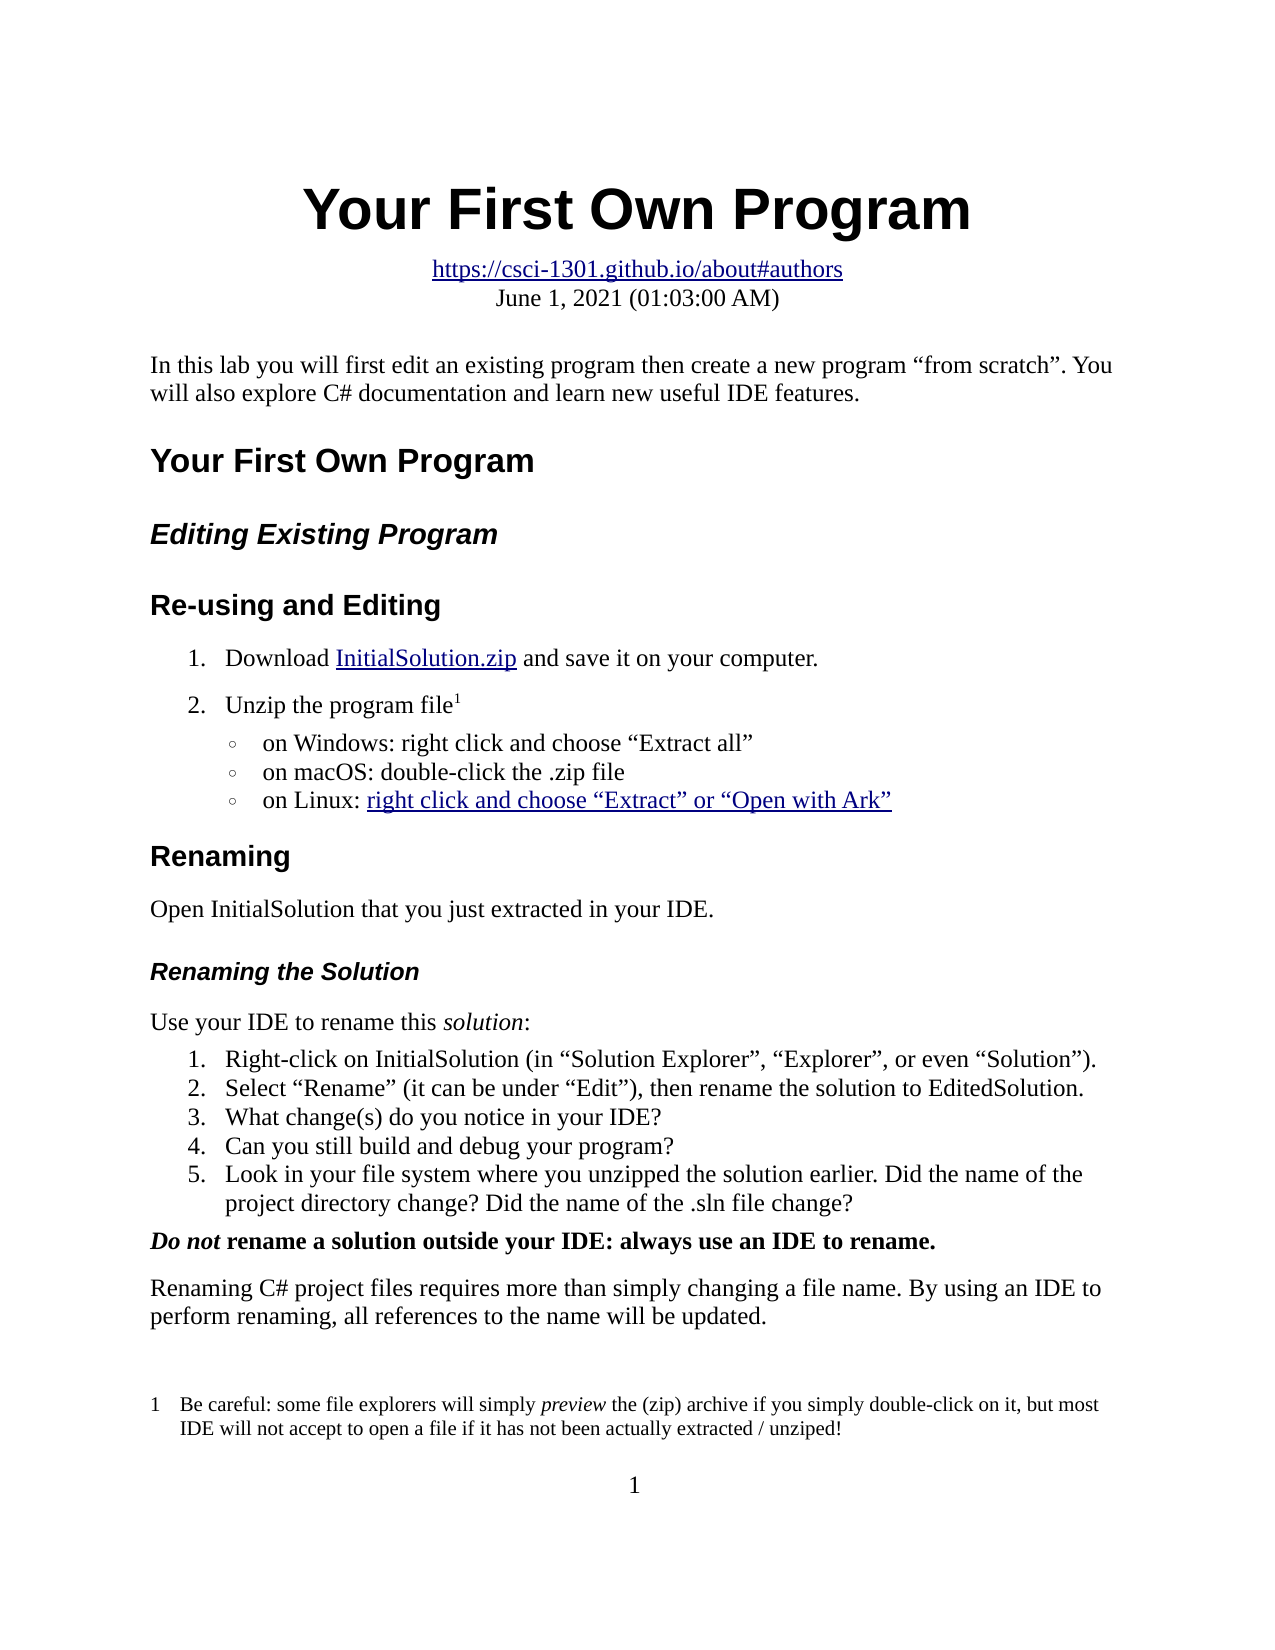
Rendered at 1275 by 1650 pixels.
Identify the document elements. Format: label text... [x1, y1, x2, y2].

text June 1, 2021 (01:03:00 AM) [150, 283, 1125, 312]
text In this lab you will first edit an existing program then create a new program “from scratch”. You will also explore C# documentation and learn new useful IDE features. [150, 350, 1125, 407]
list Select “Rename” (it can be under “Edit”), then rename the solution to EditedSolution. [187, 1073, 1125, 1102]
subtitle Editing Existing Program [150, 517, 1125, 551]
list on macOS: double-click the .zip file [225, 757, 1125, 785]
list on Windows: right click and choose “Extract all” [225, 728, 1125, 757]
list Be careful: some file explorers will simply preview the (zip) archive if you simply double-click on it, but most IDE will not accept to open a file if it has not been actually extracted / unziped! [150, 1392, 1125, 1440]
text Use your IDE to rename this solution: [150, 1007, 1125, 1036]
subtitle Your First Own Program [150, 441, 1125, 480]
text Renaming C# project files requires more than simply changing a file name. By using an IDE to perform renaming, all references to the name will be updated. [150, 1273, 1125, 1330]
subtitle Renaming the Solution [150, 957, 1125, 985]
list Download InitialSolution.zip and save it on your computer. [187, 643, 1125, 672]
list Right-click on InitialSolution (in “Solution Explorer”, “Explorer”, or even “Solution”). [187, 1044, 1125, 1073]
list Can you still build and debug your program? [187, 1131, 1125, 1159]
title Your First Own Program [150, 175, 1125, 242]
subtitle Renaming [150, 839, 1125, 873]
text Open InitialSolution that you just extracted in your IDE. [150, 894, 1125, 923]
list on Linux: right click and choose “Extract” or “Open with Ark” [225, 785, 1125, 814]
text https://csci-1301.github.io/about#authors [150, 254, 1125, 283]
list Unzip the program file [187, 690, 1125, 719]
list What change(s) do you notice in your IDE? [187, 1102, 1125, 1131]
text Do not rename a solution outside your IDE: always use an IDE to rename. [150, 1226, 1125, 1255]
subtitle Re-using and Editing [150, 588, 1125, 622]
list Look in your file system where you unzipped the solution earlier. Did the name of the project directory change? Did the name of the .sln file change? [187, 1159, 1125, 1217]
